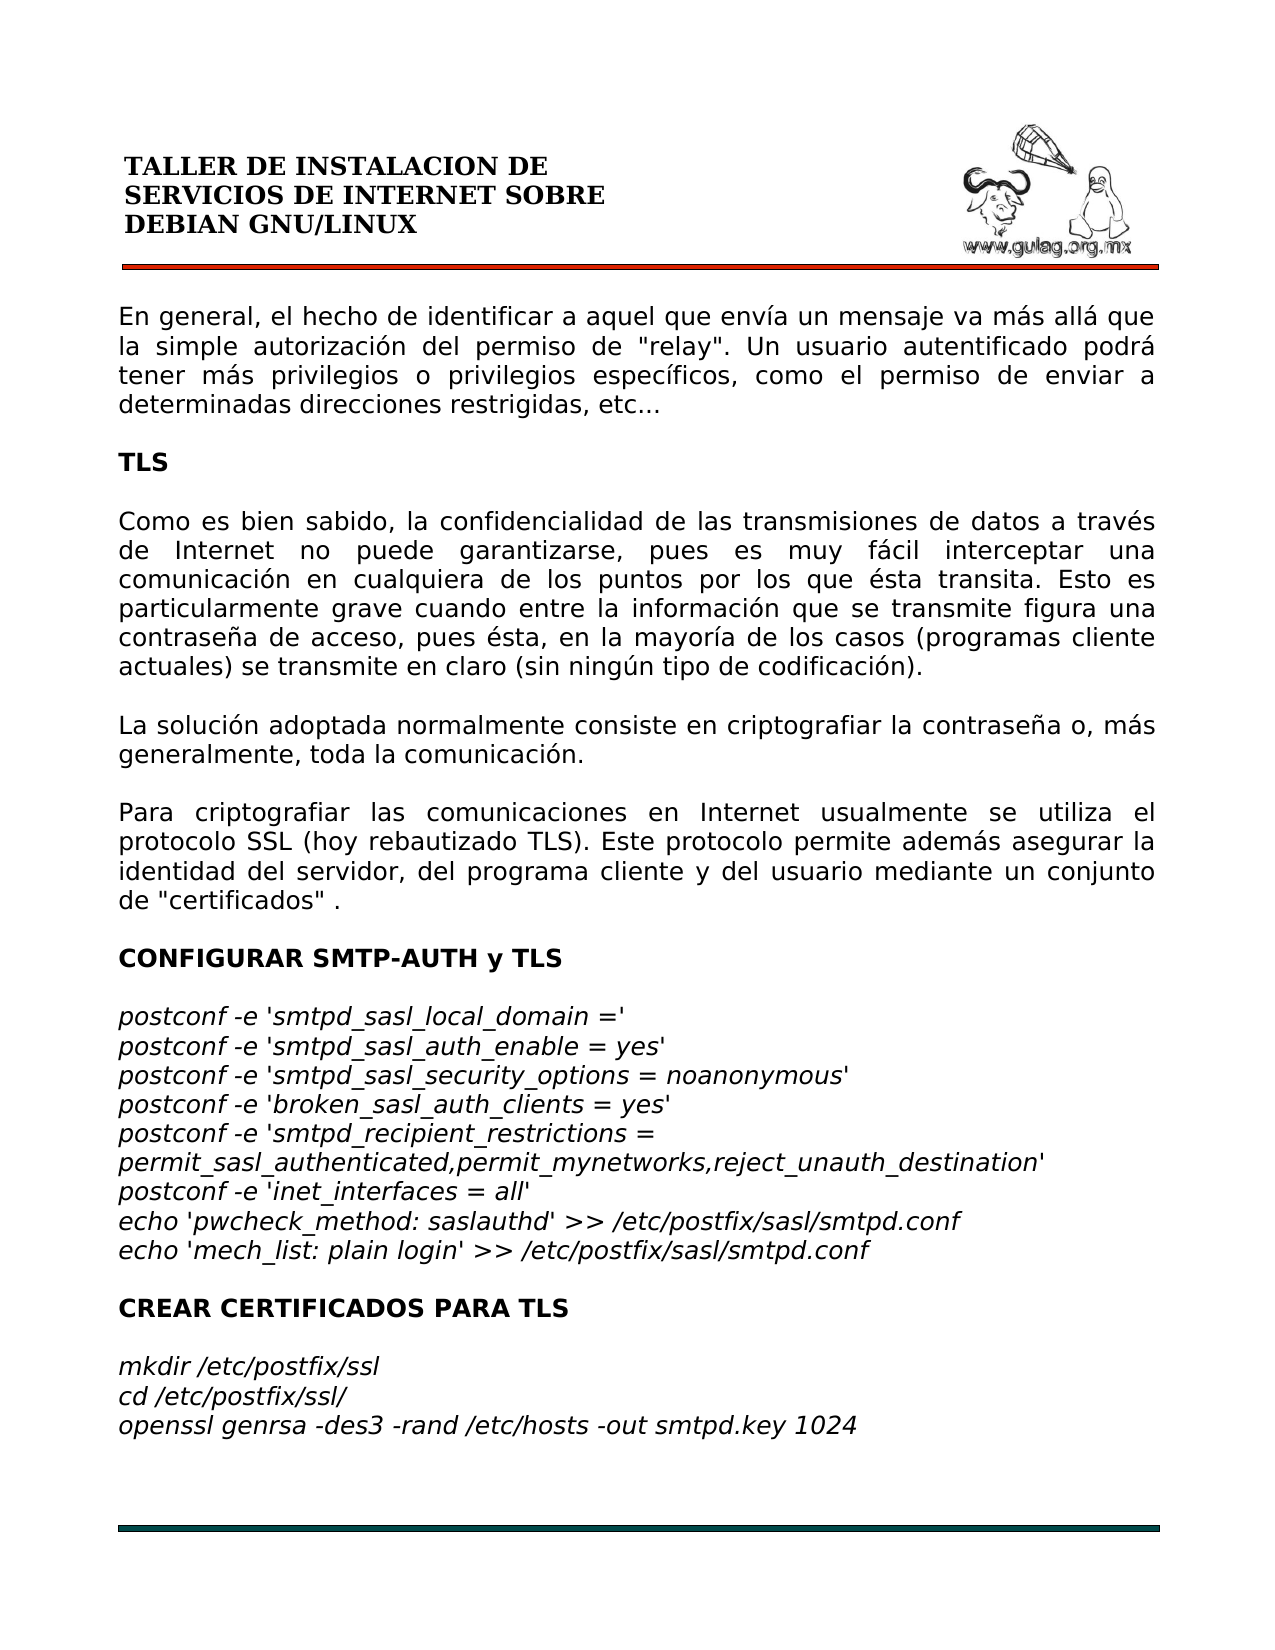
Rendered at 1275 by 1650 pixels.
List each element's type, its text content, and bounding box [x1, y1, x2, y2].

text CREAR CERTIFICADOS PARA TLS [118, 1294, 1157, 1323]
text CONFIGURAR SMTP-AUTH y TLS [118, 944, 1157, 973]
text postconf -e 'smtpd_sasl_local_domain =' postconf -e 'smtpd_sasl_auth_enable = yes' postconf -e 'smtpd_sasl_security_options = noanonymous' postconf -e 'broken_sasl_auth_clients = yes' postconf -e 'smtpd_recipient_restrictions = permit_sasl_authenticated,permit_mynetworks,reject_unauth_destination' postconf -e 'inet_interfaces = all' echo 'pwcheck_method: saslauthd' >> /etc/postfix/sasl/smtpd.conf echo 'mech_list: plain login' >> /etc/postfix/sasl/smtpd.conf [118, 1003, 1157, 1265]
picture [961, 122, 1132, 260]
text Para criptografiar las comunicaciones en Internet usualmente se utiliza el protocolo SSL (hoy rebautizado TLS). Este protocolo permite además asegurar la identidad del servidor, del programa cliente y del usuario mediante un conjunto de "certificados" . [118, 798, 1157, 915]
text TLS [118, 448, 1157, 478]
text mkdir /etc/postfix/ssl cd /etc/postfix/ssl/ openssl genrsa -des3 -rand /etc/hosts -out smtpd.key 1024 [118, 1353, 1157, 1440]
text En general, el hecho de identificar a aquel que envía un mensaje va más allá que la simple autorización del permiso de "relay". Un usuario autentificado podrá tener más privilegios o privilegios específicos, como el permiso de enviar a determinadas direcciones restrigidas, etc... [118, 303, 1157, 419]
text Como es bien sabido, la confidencialidad de las transmisiones de datos a través de Internet no puede garantizarse, pues es muy fácil interceptar una comunicación en cualquiera de los puntos por los que ésta transita. Esto es particularmente grave cuando entre la información que se transmite figura una contraseña de acceso, pues ésta, en la mayoría de los casos (programas cliente actuales) se transmite en claro (sin ningún tipo de codificación). [118, 507, 1157, 682]
text La solución adoptada normalmente consiste en criptografiar la contraseña o, más generalmente, toda la comunicación. [118, 711, 1157, 769]
